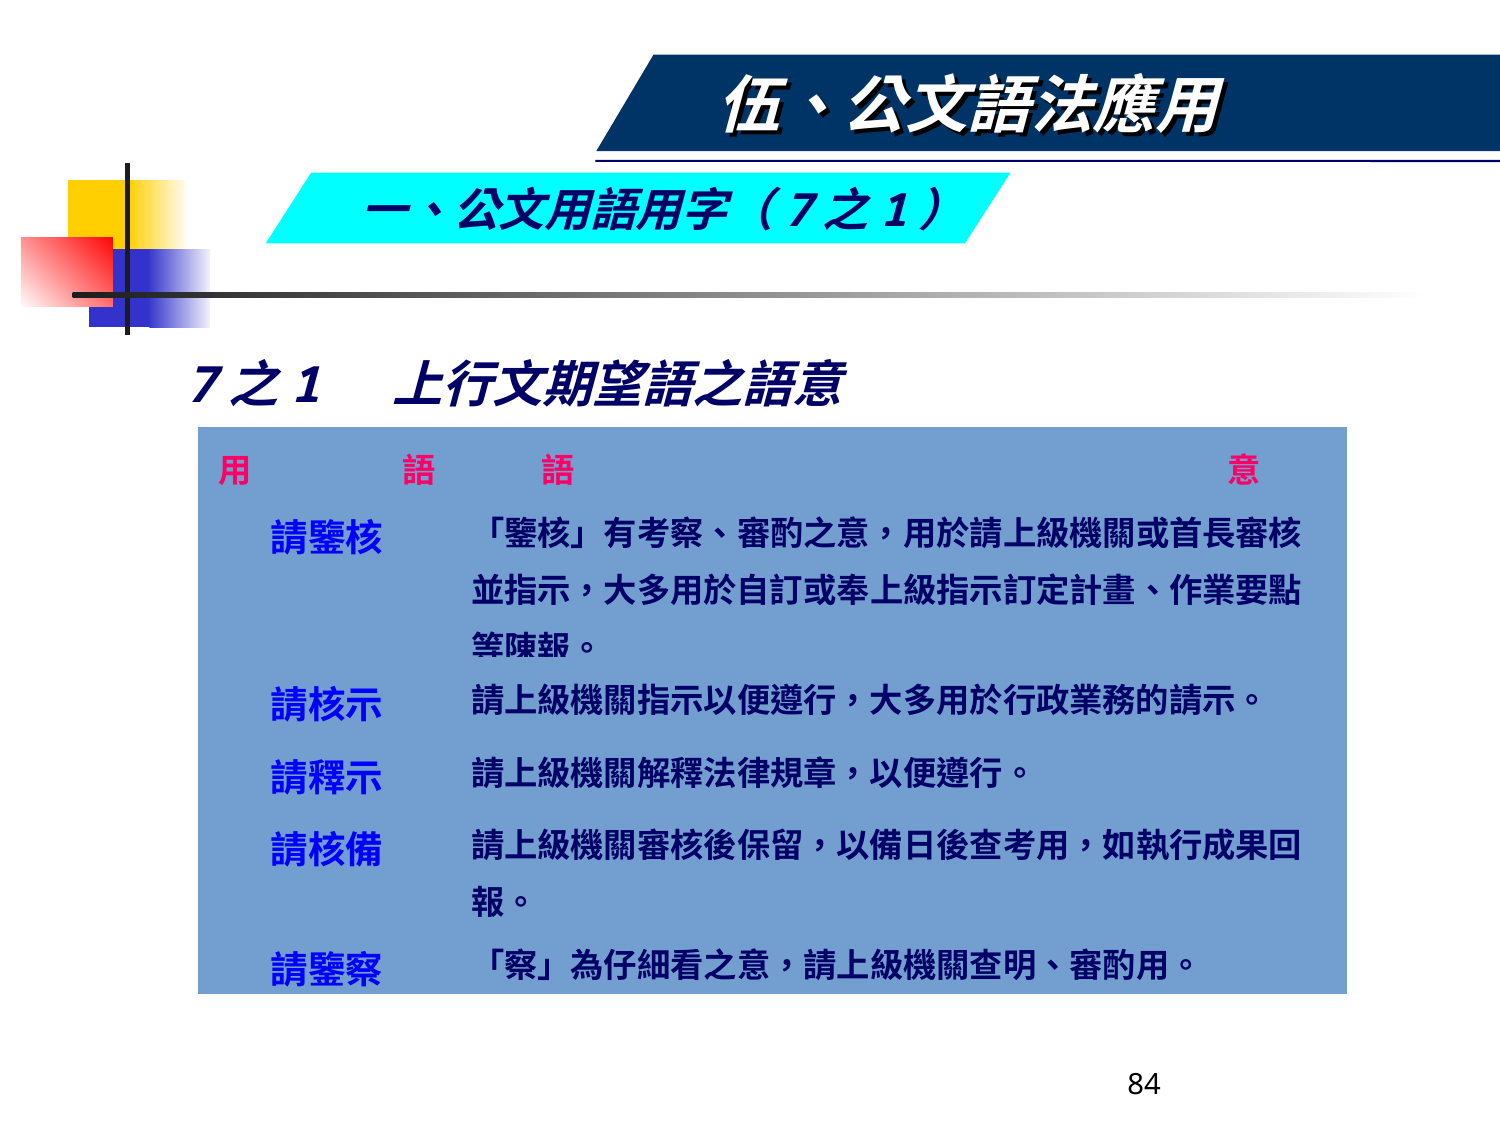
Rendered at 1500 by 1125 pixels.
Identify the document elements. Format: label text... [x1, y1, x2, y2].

table_cell 請上級機關審核後保留，以備日後查考用，如執行成果回報。 [456, 802, 1347, 922]
table_cell 請上級機關指示以便遵行，大多用於行政業務的請示。 [456, 657, 1347, 730]
table_cell 「鑒核」有考察、審酌之意，用於請上級機關或首長審核並指示，大多用於自訂或奉上級指示訂定計畫、作業要點等陳報。 [456, 490, 1347, 657]
table_cell 請上級機關解釋法律規章，以便遵行。 [456, 730, 1347, 802]
text_box [1112, 1037, 1426, 1113]
text_box 7之1 上行文期望語之語意 [171, 345, 970, 420]
table_cell 請釋示 [198, 730, 456, 802]
table_header 用 語 [198, 427, 456, 490]
table_cell 請鑒核 [198, 490, 456, 657]
text_box 伍、公文語法應用 [596, 54, 1500, 152]
table_cell 請核備 [198, 802, 456, 922]
text_box 一、公文用語用字（7之1） [265, 172, 1011, 244]
table_header 語 意 [456, 427, 1347, 490]
table_cell 「察」為仔細看之意，請上級機關查明、審酌用。 [456, 922, 1347, 994]
table_cell 請鑒察 [198, 922, 456, 994]
table_cell 請核示 [198, 657, 456, 730]
